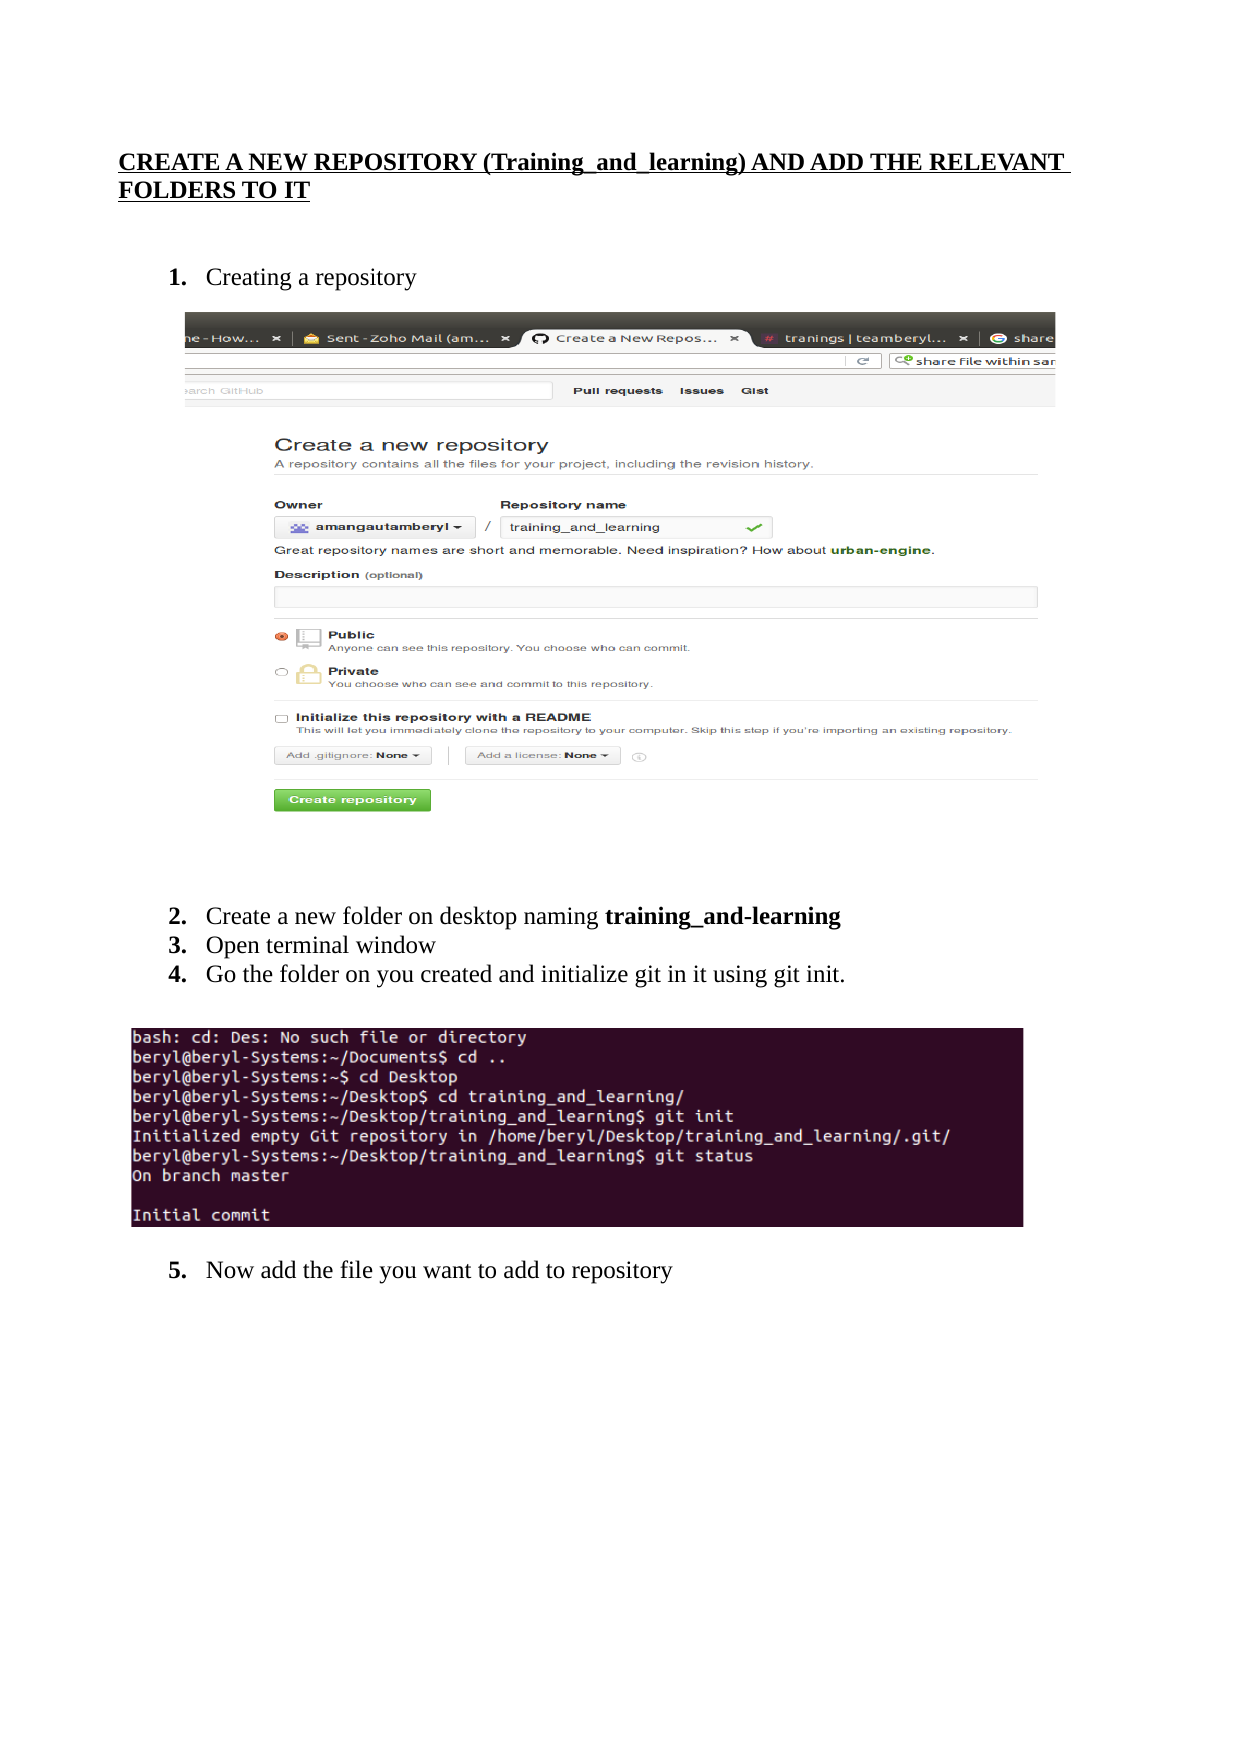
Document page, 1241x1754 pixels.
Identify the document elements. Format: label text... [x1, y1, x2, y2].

list Create a new folder on desktop naming training_and-learning [168, 901, 1122, 930]
text CREATE A NEW REPOSITORY (Training_and_learning) AND ADD THE RELEVANT FOLDERS TO IT [118, 147, 1122, 204]
list Open terminal window [168, 930, 1122, 959]
picture [184, 312, 1056, 816]
list Go the folder on you created and initialize git in it using git init. [168, 959, 1122, 988]
picture [131, 1028, 343, 1227]
list Creating a repository [168, 262, 1122, 291]
list Now add the file you want to add to repository [168, 1255, 1122, 1284]
